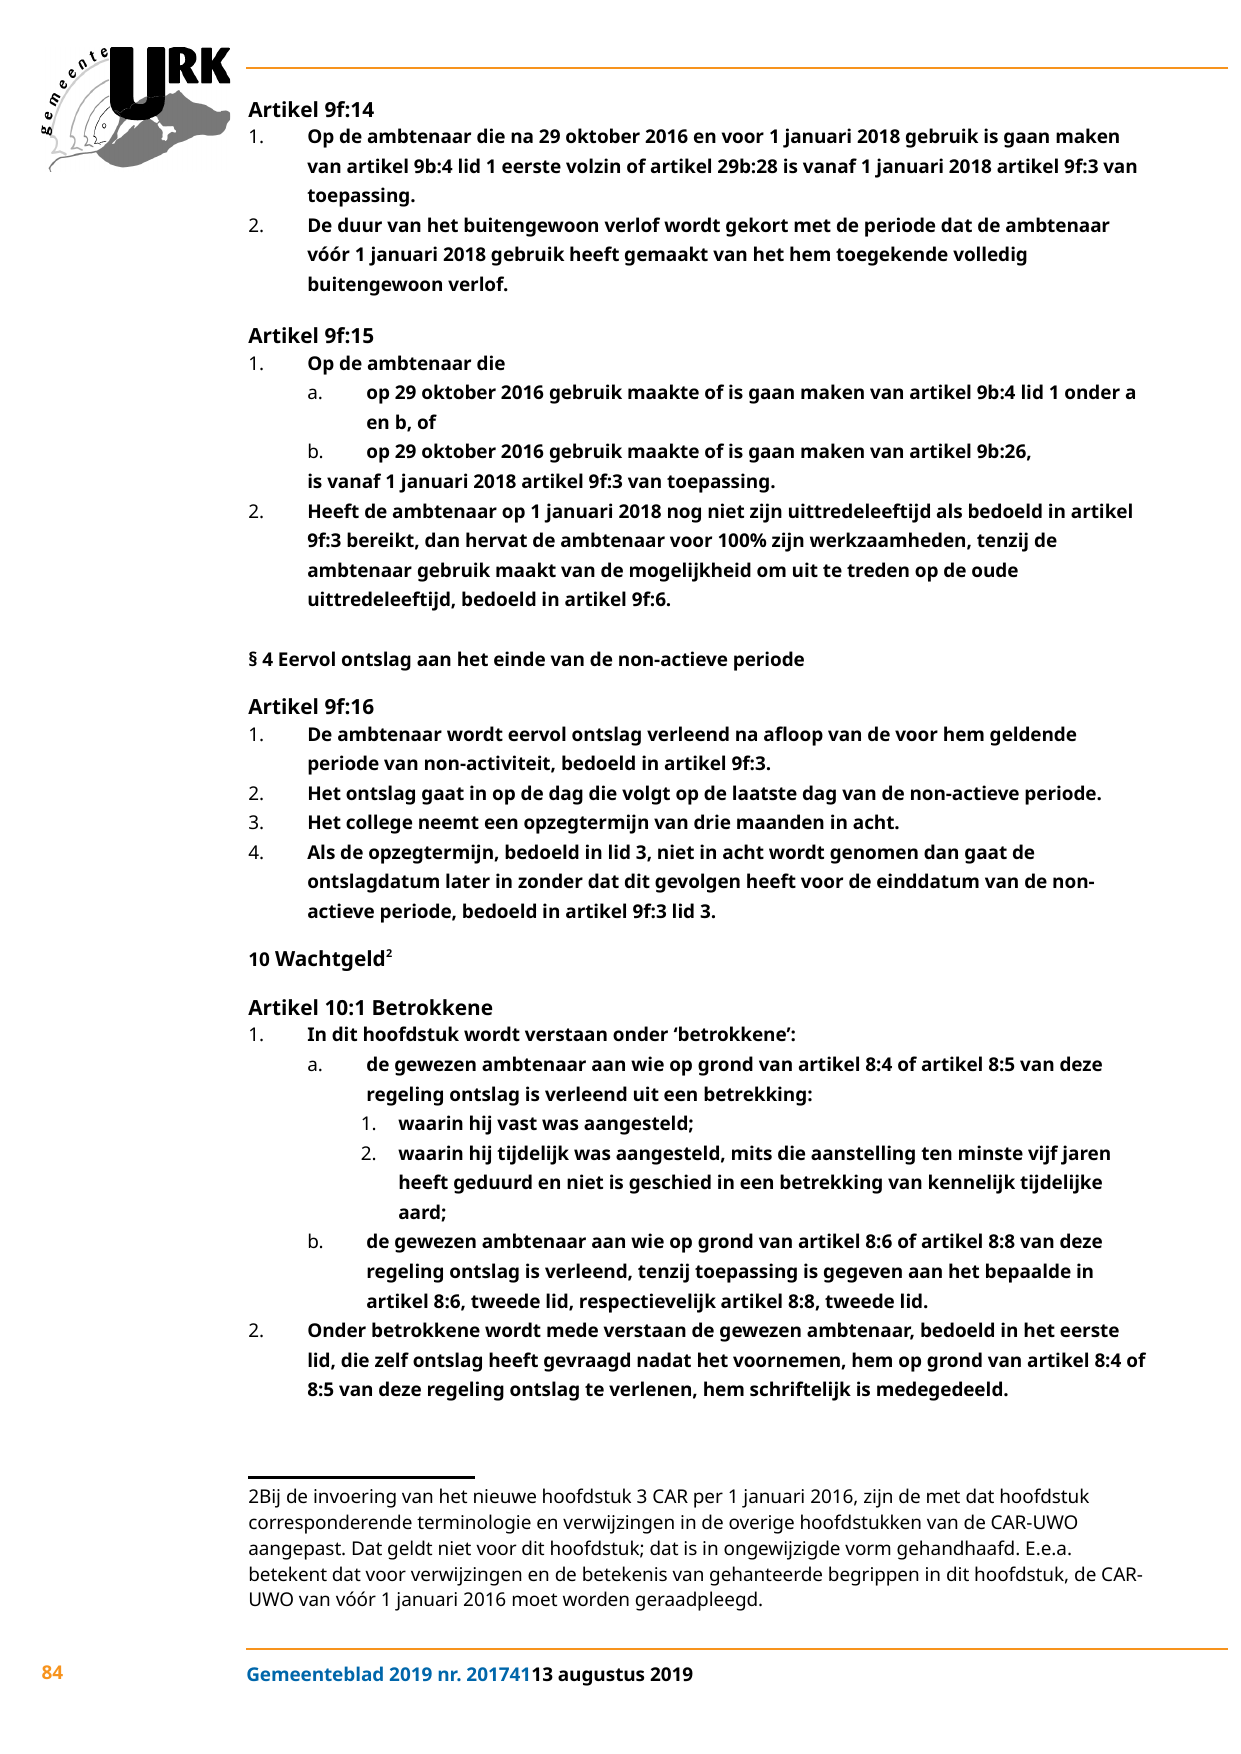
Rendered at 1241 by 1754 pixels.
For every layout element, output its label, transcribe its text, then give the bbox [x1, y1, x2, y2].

picture [41, 47, 231, 172]
list op 29 oktober 2016 gebruik maakte of is gaan maken van artikel 9b:26, [307, 439, 1152, 464]
list De ambtenaar wordt eervol ontslag verleend na afloop van de voor hem geldende periode van non-activiteit, bedoeld in artikel 9f:3. [248, 721, 1152, 776]
list In dit hoofdstuk wordt verstaan onder ‘betrokkene’: [248, 1022, 1152, 1047]
list Het ontslag gaat in op de dag die volgt op de laatste dag van de non-actieve periode. [248, 780, 1152, 806]
list Als de opzegtermijn, bedoeld in lid 3, niet in acht wordt genomen dan gaat de ontslagdatum later in zonder dat dit gevolgen heeft voor de einddatum van de non-actieve periode, bedoeld in artikel 9f:3 lid 3. [248, 839, 1152, 924]
list is vanaf 1 januari 2018 artikel 9f:3 van toepassing. [248, 468, 1152, 494]
list Het college neemt een opzegtermijn van drie maanden in acht. [248, 809, 1152, 835]
list de gewezen ambtenaar aan wie op grond van artikel 8:4 of artikel 8:5 van deze regeling ontslag is verleend uit een betrekking: [307, 1051, 1152, 1107]
list op 29 oktober 2016 gebruik maakte of is gaan maken van artikel 9b:4 lid 1 onder a en b, of [307, 379, 1152, 435]
list waarin hij tijdelijk was aangesteld, mits die aanstelling ten minste vijf jaren heeft geduurd en niet is geschied in een betrekking van kennelijk tijdelijke aard; [361, 1140, 1152, 1225]
text Bij de invoering van het nieuwe hoofdstuk 3 CAR per 1 januari 2016, zijn de met dat hoofdstuk corresponderende terminologie en verwijzingen in de overige hoofdstukken van de CAR-UWO aangepast. Dat geldt niet voor dit hoofdstuk; dat is in ongewijzigde vorm gehandhaafd. E.e.a. betekent dat voor verwijzingen en de betekenis van gehanteerde begrippen in dit hoofdstuk, de CAR-UWO van vóór 1 januari 2016 moet worden geraadpleegd. [248, 1483, 1152, 1612]
text 10 Wachtgeld [248, 944, 1152, 972]
list de gewezen ambtenaar aan wie op grond van artikel 8:6 of artikel 8:8 van deze regeling ontslag is verleend, tenzij toepassing is gegeven aan het bepaalde in artikel 8:6, tweede lid, respectievelijk artikel 8:8, tweede lid. [307, 1229, 1152, 1314]
list De duur van het buitengewoon verlof wordt gekort met de periode dat de ambtenaar vóór 1 januari 2018 gebruik heeft gemaakt van het hem toegekende volledig buitengewoon verlof. [248, 212, 1152, 297]
list Heeft de ambtenaar op 1 januari 2018 nog niet zijn uittredeleeftijd als bedoeld in artikel 9f:3 bereikt, dan hervat de ambtenaar voor 100% zijn werkzaamheden, tenzij de ambtenaar gebruik maakt van de mogelijkheid om uit te treden op de oude uittredeleeftijd, bedoeld in artikel 9f:6. [248, 498, 1152, 612]
text Artikel 9f:15 [248, 322, 1152, 350]
list Op de ambtenaar die [248, 350, 1152, 376]
text Artikel 9f:16 [248, 692, 1152, 721]
text Artikel 9f:14 [248, 95, 1152, 123]
text Artikel 10:1 Betrokkene [248, 993, 1152, 1022]
text § 4 Eervol ontslag aan het einde van de non-actieve periode [248, 646, 1152, 672]
list waarin hij vast was aangesteld; [361, 1110, 1152, 1136]
list Onder betrokkene wordt mede verstaan de gewezen ambtenaar, bedoeld in het eerste lid, die zelf ontslag heeft gevraagd nadat het voornemen, hem op grond van artikel 8:4 of 8:5 van deze regeling ontslag te verlenen, hem schriftelijk is medegedeeld. [248, 1317, 1152, 1402]
list Op de ambtenaar die na 29 oktober 2016 en voor 1 januari 2018 gebruik is gaan maken van artikel 9b:4 lid 1 eerste volzin of artikel 29b:28 is vanaf 1 januari 2018 artikel 9f:3 van toepassing. [248, 123, 1152, 208]
